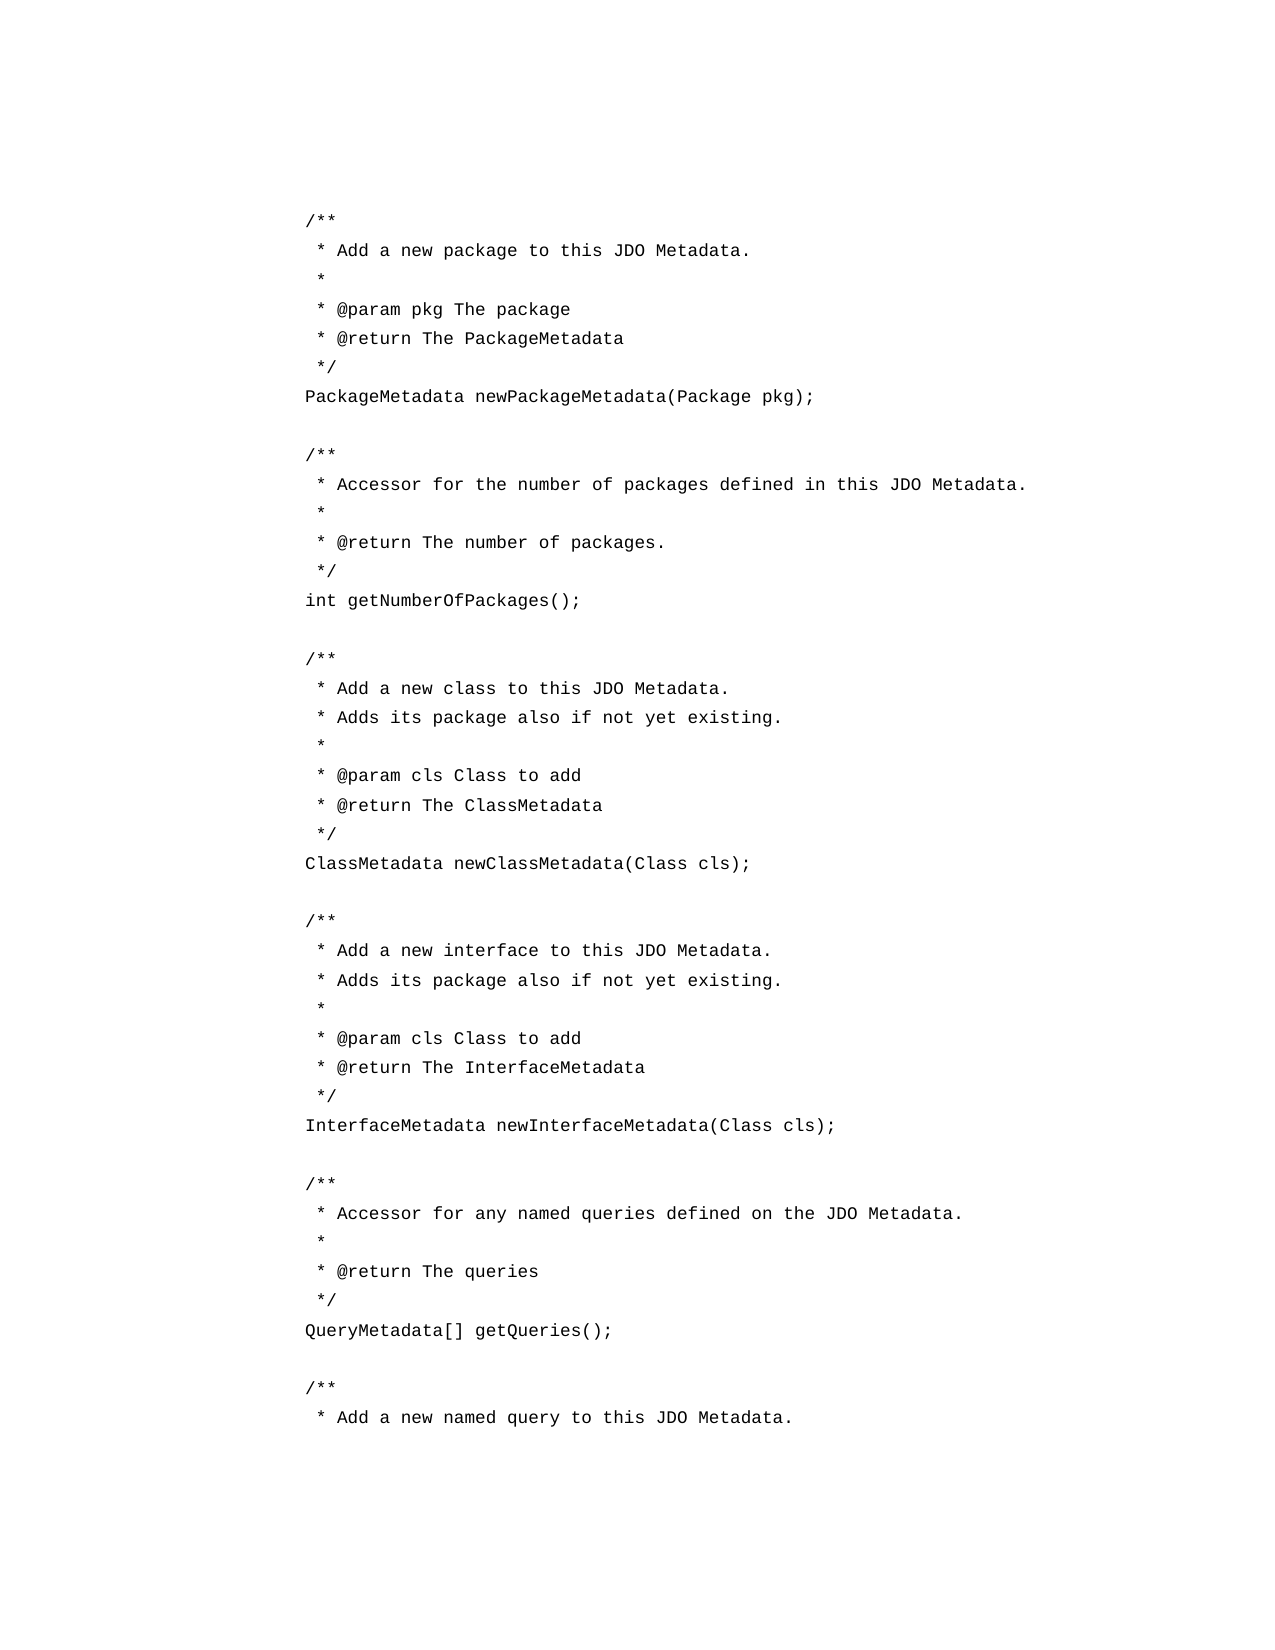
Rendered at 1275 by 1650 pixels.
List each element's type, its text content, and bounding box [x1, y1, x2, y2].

text * @param cls Class to add [262, 1027, 1125, 1049]
text * Accessor for any named queries defined on the JDO Metadata. [262, 1202, 1125, 1224]
text * @param cls Class to add [262, 764, 1125, 787]
text * @return The queries [262, 1260, 1125, 1283]
text /** [262, 210, 1125, 233]
text * [262, 502, 1125, 524]
text * [262, 1231, 1125, 1254]
text */ [262, 1085, 1125, 1108]
text * @return The ClassMetadata [262, 793, 1125, 816]
text * Add a new package to this JDO Metadata. [262, 239, 1125, 262]
text * [262, 268, 1125, 291]
text * [262, 997, 1125, 1020]
text */ [262, 1289, 1125, 1312]
text * @param pkg The package [262, 297, 1125, 320]
text /** [262, 443, 1125, 466]
text /** [262, 910, 1125, 933]
text */ [262, 356, 1125, 379]
text * @return The PackageMetadata [262, 327, 1125, 349]
text /** [262, 647, 1125, 670]
text * @return The InterfaceMetadata [262, 1056, 1125, 1079]
text */ [262, 560, 1125, 583]
text * Add a new named query to this JDO Metadata. [262, 1406, 1125, 1429]
text * Accessor for the number of packages defined in this JDO Metadata. [262, 472, 1125, 495]
text /** [262, 1172, 1125, 1195]
text int getNumberOfPackages(); [262, 589, 1125, 612]
text InterfaceMetadata newInterfaceMetadata(Class cls); [262, 1114, 1125, 1137]
text * @return The number of packages. [262, 531, 1125, 554]
text QueryMetadata[] getQueries(); [262, 1318, 1125, 1341]
text * Add a new class to this JDO Metadata. [262, 677, 1125, 699]
text * Add a new interface to this JDO Metadata. [262, 939, 1125, 962]
text */ [262, 822, 1125, 845]
text ClassMetadata newClassMetadata(Class cls); [262, 852, 1125, 874]
text * Adds its package also if not yet existing. [262, 968, 1125, 991]
text * Adds its package also if not yet existing. [262, 706, 1125, 729]
text * [262, 735, 1125, 758]
text PackageMetadata newPackageMetadata(Package pkg); [262, 385, 1125, 408]
text /** [262, 1377, 1125, 1399]
